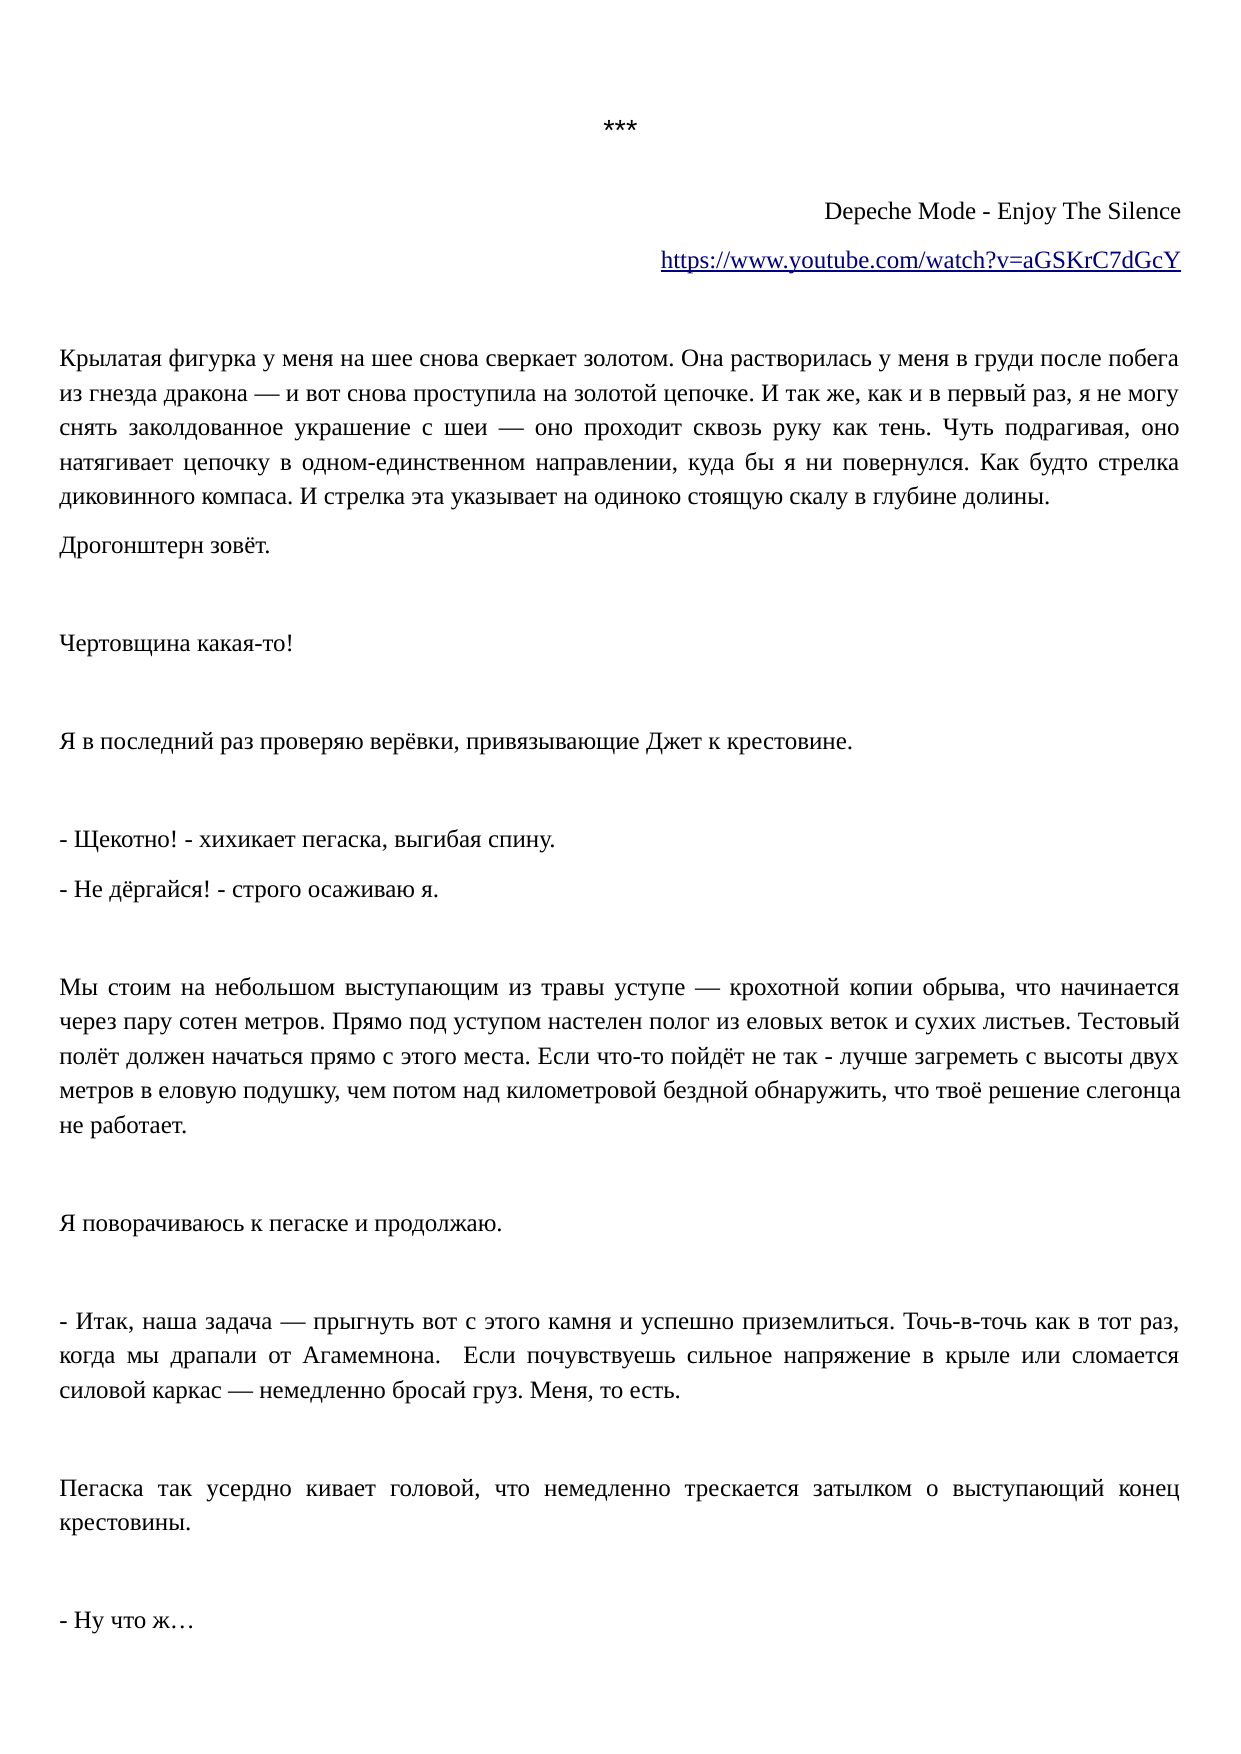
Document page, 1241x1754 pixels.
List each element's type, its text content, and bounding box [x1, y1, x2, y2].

text Крылатая фигурка у меня на шее снова сверкает золотом. Она растворилась у меня в груди после побега из гнезда дракона — и вот снова проступила на золотой цепочке. И так же, как и в первый раз, я не могу снять заколдованное украшение с шеи — оно проходит сквозь руку как тень. Чуть подрагивая, оно натягивает цепочку в одном-единственном направлении, куда бы я ни повернулся. Как будто стрелка диковинного компаса. И стрелка эта указывает на одиноко стоящую скалу в глубине долины. [59, 343, 1181, 510]
text - Не дёргайся! - строго осаживаю я. [59, 874, 1181, 902]
text Я в последний раз проверяю верёвки, привязывающие Джет к крестовине. [59, 726, 1181, 755]
text https://www.youtube.com/watch?v=aGSKrC7dGcY [59, 245, 1181, 274]
text - Итак, наша задача — прыгнуть вот с этого камня и успешно приземлиться. Точь-в-точь как в тот раз, когда мы драпали от Агамемнона. Если почувствуешь сильное напряжение в крыле или сломается силовой каркас — немедленно бросай груз. Меня, то есть. [59, 1306, 1181, 1404]
text Я поворачиваюсь к пегаске и продолжаю. [59, 1208, 1181, 1237]
text - Ну что ж… [59, 1606, 1181, 1634]
text Пегаска так усердно кивает головой, что немедленно трескается затылком о выступающий конец крестовины. [59, 1473, 1181, 1536]
text - Щекотно! - хихикает пегаска, выгибая спину. [59, 824, 1181, 853]
text Depeche Mode - Enjoy The Silence [59, 196, 1181, 225]
text Дрогонштерн зовёт. [59, 530, 1181, 559]
text Мы стоим на небольшом выступающим из травы уступе — крохотной копии обрыва, что начинается через пару сотен метров. Прямо под уступом настелен полог из еловых веток и сухих листьев. Тестовый полёт должен начаться прямо с этого места. Если что-то пойдёт не так - лучше загреметь с высоты двух метров в еловую подушку, чем потом над километровой бездной обнаружить, что твоё решение слегонца не работает. [59, 972, 1181, 1138]
text Чертовщина какая-то! [59, 628, 1181, 657]
subtitle *** [59, 113, 1181, 147]
